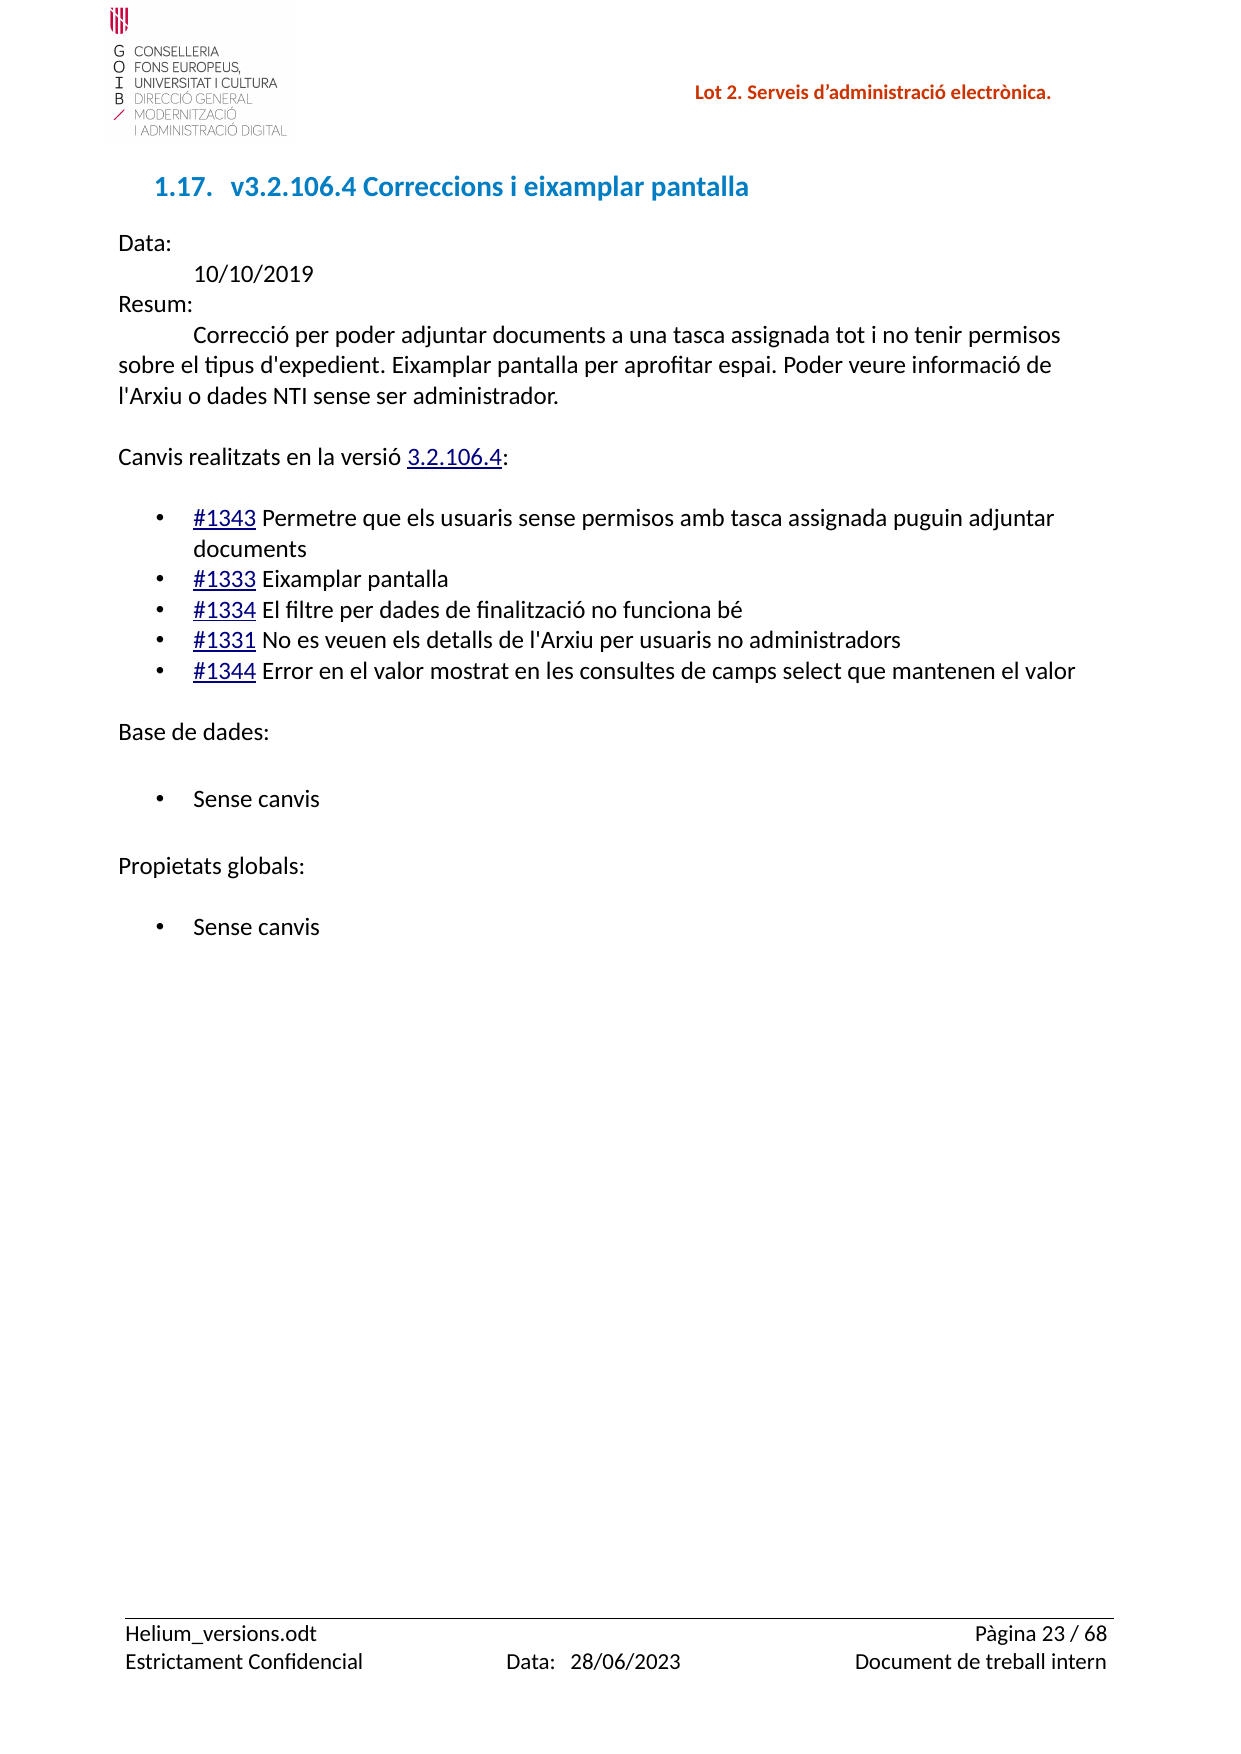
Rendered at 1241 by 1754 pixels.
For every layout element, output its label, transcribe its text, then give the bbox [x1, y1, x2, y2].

text Correcció per poder adjuntar documents a una tasca assignada tot i no tenir permisos sobre el tipus d'expedient. Eixamplar pantalla per aprofitar espai. Poder veure informació de l'Arxiu o dades NTI sense ser administrador. [118, 319, 1122, 411]
text Propietats globals: [118, 850, 1122, 880]
list #1334 El filtre per dades de finalització no funciona bé [156, 594, 1122, 624]
text Base de dades: [118, 716, 1122, 746]
text Resum: [118, 289, 1122, 319]
list Sense canvis [156, 911, 1122, 941]
text Data: [118, 228, 1122, 258]
text Canvis realitzats en la versió 3.2.106.4: [118, 441, 1122, 472]
text 10/10/2019 [118, 258, 1122, 289]
list #1343 Permetre que els usuaris sense permisos amb tasca assignada puguin adjuntar documents [156, 502, 1122, 563]
list Sense canvis [156, 783, 1122, 813]
list #1333 Eixamplar pantalla [156, 563, 1122, 594]
subtitle v3.2.106.4 Correccions i eixamplar pantalla [153, 168, 1122, 204]
list #1331 No es veuen els detalls de l'Arxiu per usuaris no administradors [156, 624, 1122, 655]
list #1344 Error en el valor mostrat en les consultes de camps select que mantenen el valor [156, 655, 1122, 685]
picture [100, 0, 297, 144]
